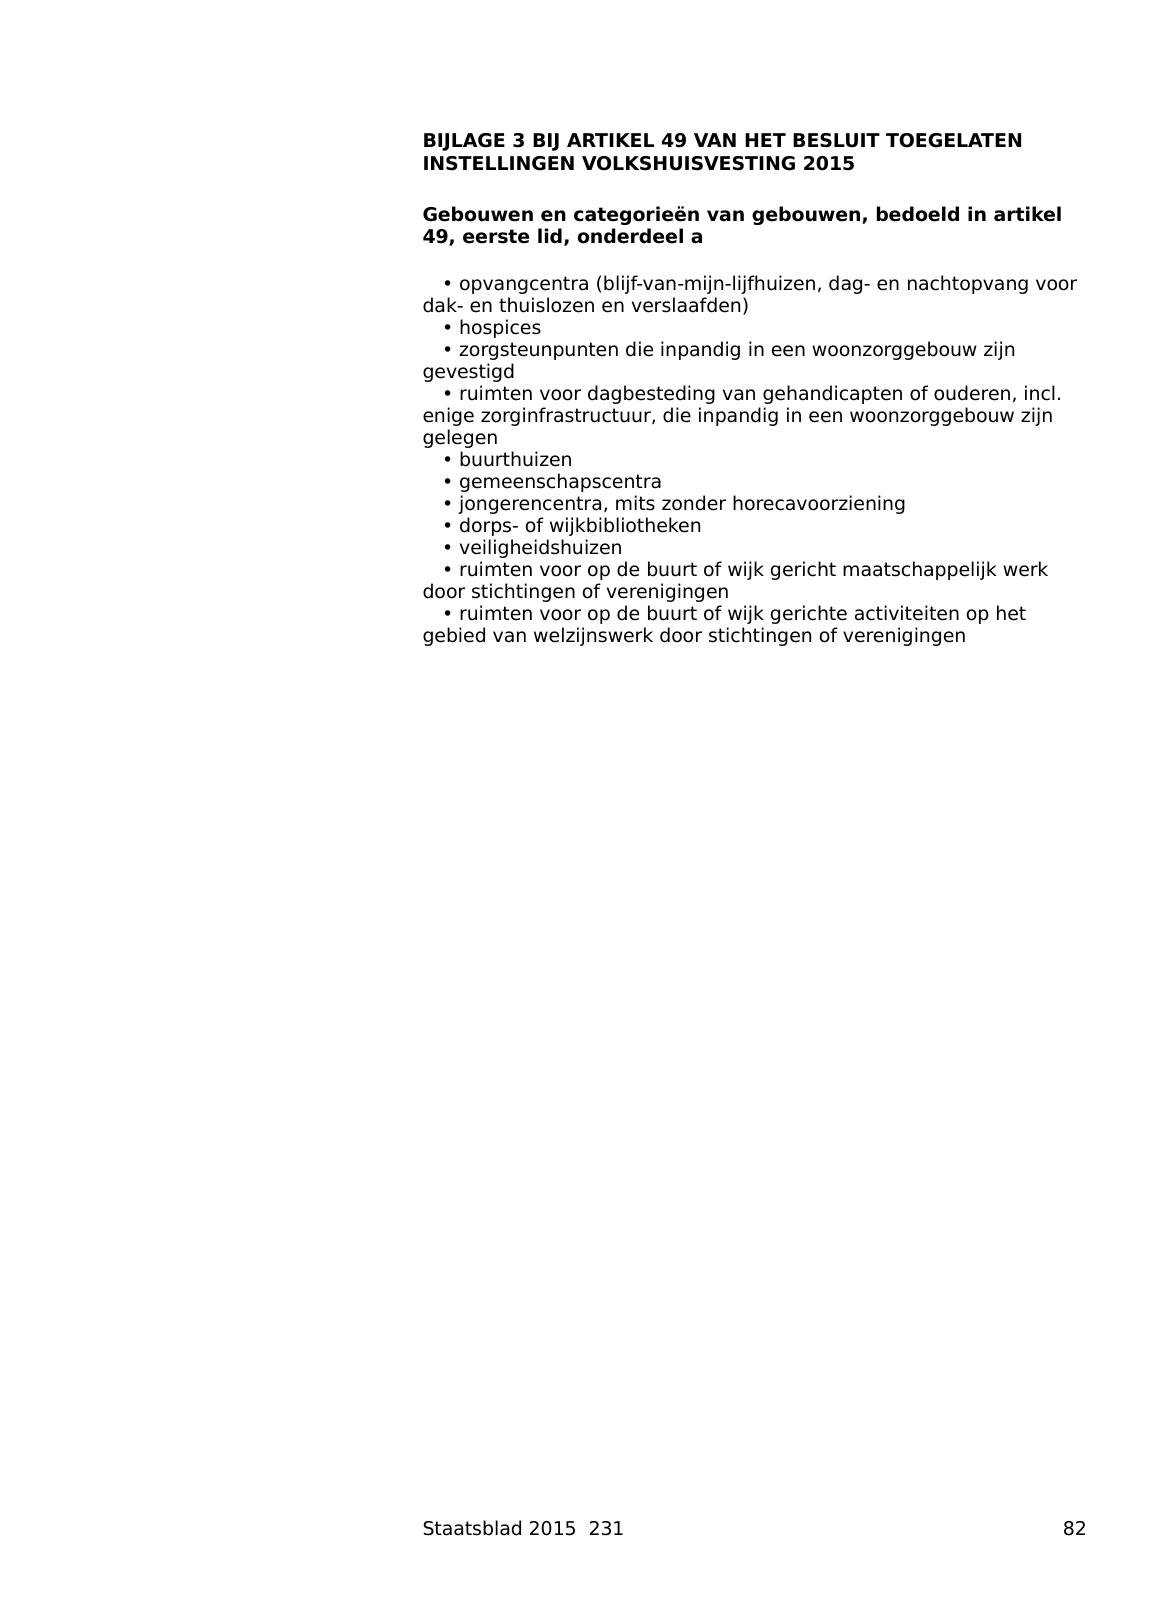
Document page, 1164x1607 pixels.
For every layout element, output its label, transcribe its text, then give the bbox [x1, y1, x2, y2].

text • gemeenschapscentra [422, 471, 1087, 493]
text • ruimten voor op de buurt of wijk gerichte activiteiten op het gebied van welzijnswerk door stichtingen of verenigingen [422, 603, 1087, 647]
subtitle BIJLAGE 3 BIJ ARTIKEL 49 VAN HET BESLUIT TOEGELATEN INSTELLINGEN VOLKSHUISVESTING 2015 [422, 130, 1087, 174]
text • opvangcentra (blijf-van-mijn-lijfhuizen, dag- en nachtopvang voor dak- en thuislozen en verslaafden) [422, 273, 1087, 317]
text • veiligheidshuizen [422, 537, 1087, 559]
text • ruimten voor op de buurt of wijk gericht maatschappelijk werk door stichtingen of verenigingen [422, 559, 1087, 603]
subtitle Gebouwen en categorieën van gebouwen, bedoeld in artikel 49, eerste lid, onderdeel a [422, 204, 1087, 248]
text • zorgsteunpunten die inpandig in een woonzorggebouw zijn gevestigd [422, 339, 1087, 383]
text • jongerencentra, mits zonder horecavoorziening [422, 493, 1087, 515]
text • ruimten voor dagbesteding van gehandicapten of ouderen, incl. enige zorginfrastructuur, die inpandig in een woonzorggebouw zijn gelegen [422, 383, 1087, 449]
text • dorps- of wijkbibliotheken [422, 515, 1087, 537]
text • buurthuizen [422, 449, 1087, 471]
text • hospices [422, 317, 1087, 339]
